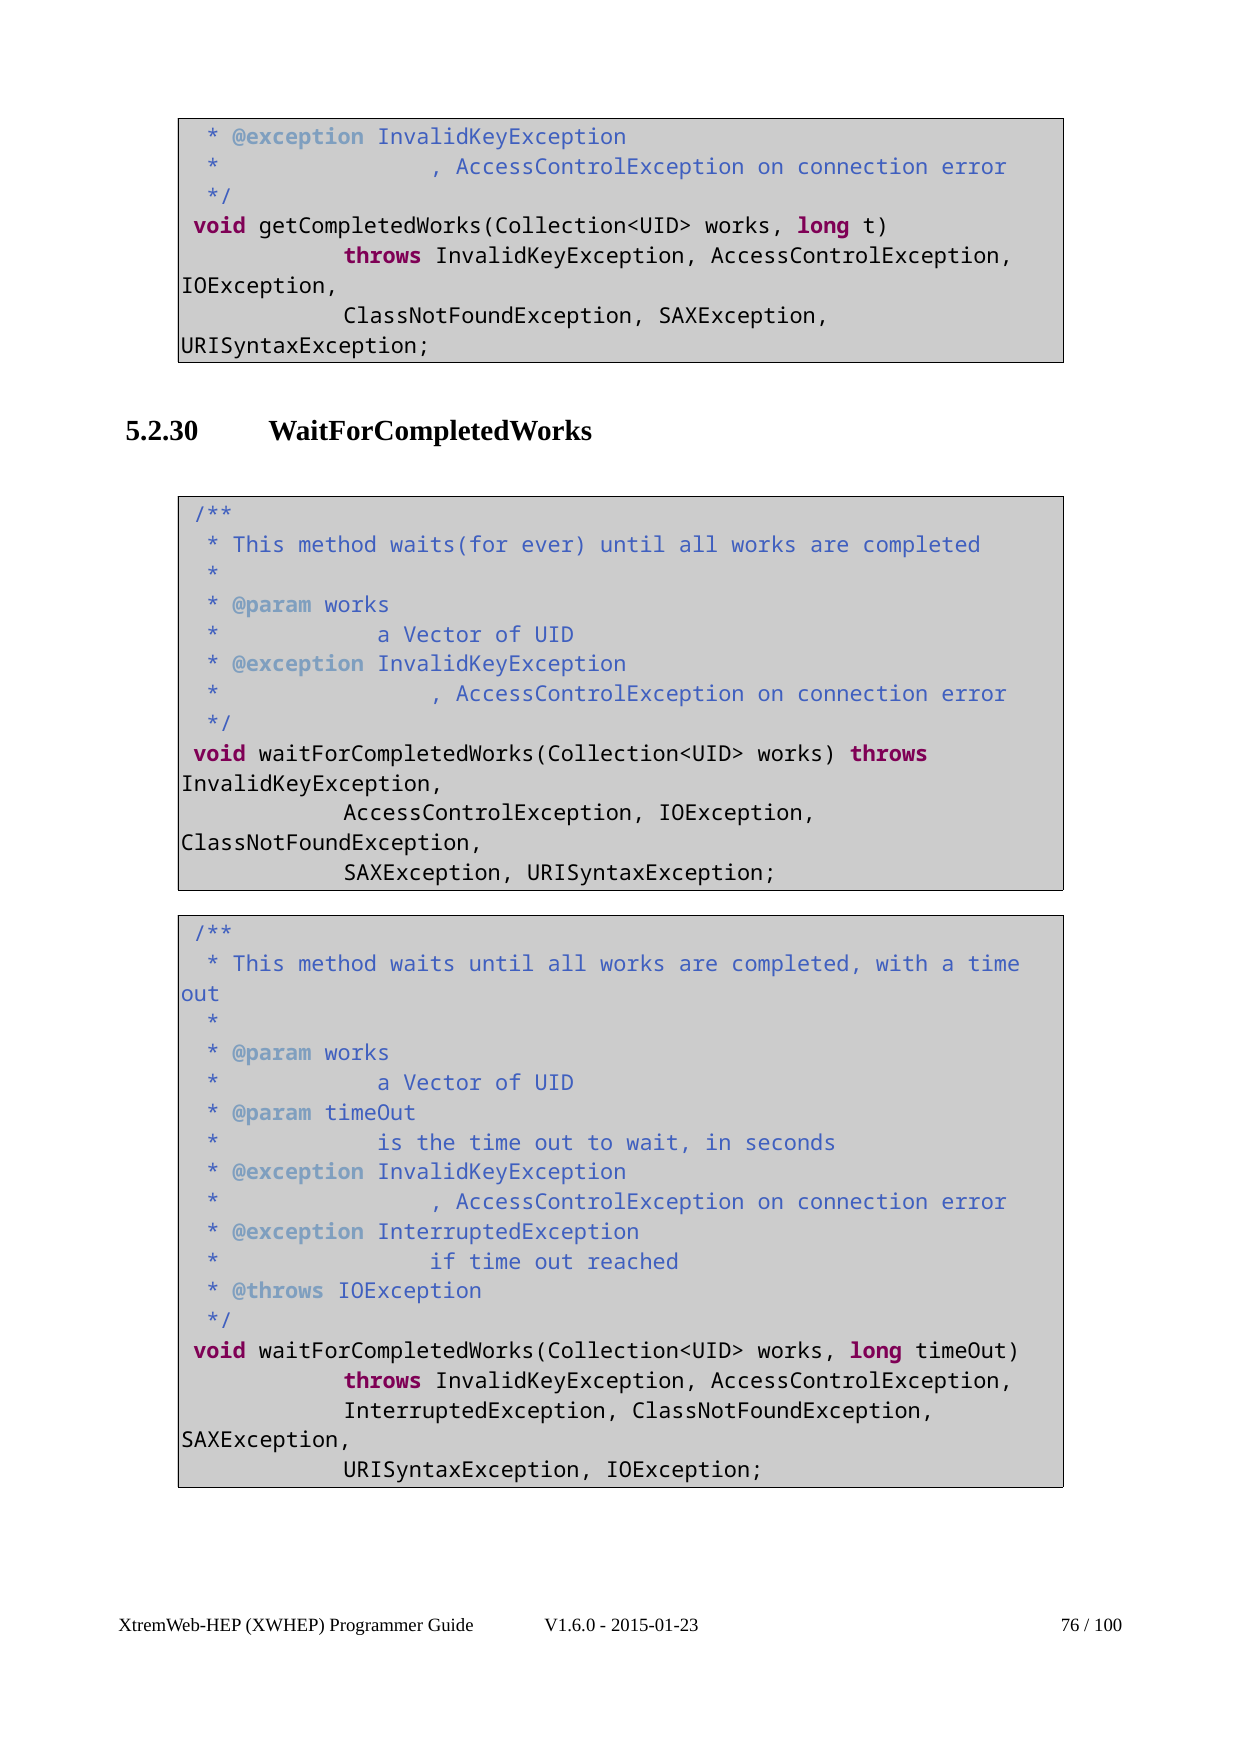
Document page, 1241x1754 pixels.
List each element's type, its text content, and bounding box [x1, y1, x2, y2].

text AccessControlException, IOException, ClassNotFoundException, [179, 794, 1063, 854]
text */ [179, 1302, 1063, 1332]
text * [179, 556, 1063, 586]
subtitle WaitForCompletedWorks [118, 413, 1122, 446]
text * This method waits(for ever) until all works are completed [179, 526, 1063, 556]
text */ [179, 705, 1063, 735]
text * @param works [179, 1034, 1063, 1064]
text * if time out reached [179, 1243, 1063, 1272]
text * , AccessControlException on connection error [179, 148, 1063, 178]
text throws InvalidKeyException, AccessControlException, [179, 1362, 1063, 1392]
text * @exception InvalidKeyException [179, 119, 1063, 148]
text * is the time out to wait, in seconds [179, 1123, 1063, 1153]
text throws InvalidKeyException, AccessControlException, IOException, [179, 237, 1063, 297]
text * @throws IOException [179, 1272, 1063, 1302]
text ClassNotFoundException, SAXException, URISyntaxException; [179, 297, 1063, 362]
text /** [179, 497, 1063, 526]
text * a Vector of UID [179, 1064, 1063, 1094]
text * This method waits until all works are completed, with a time out [179, 945, 1063, 1004]
text void waitForCompletedWorks(Collection<UID> works, long timeOut) [179, 1332, 1063, 1362]
text * @param works [179, 586, 1063, 616]
text * @exception InterruptedException [179, 1213, 1063, 1243]
text SAXException, URISyntaxException; [179, 854, 1063, 890]
text * [179, 1004, 1063, 1034]
text * @exception InvalidKeyException [179, 1153, 1063, 1183]
text /** [179, 916, 1063, 945]
text * @param timeOut [179, 1094, 1063, 1123]
text void waitForCompletedWorks(Collection<UID> works) throws InvalidKeyException, [179, 735, 1063, 794]
text InterruptedException, ClassNotFoundException, SAXException, [179, 1392, 1063, 1451]
text * , AccessControlException on connection error [179, 675, 1063, 705]
text URISyntaxException, IOException; [179, 1451, 1063, 1487]
text * @exception InvalidKeyException [179, 645, 1063, 675]
text * , AccessControlException on connection error [179, 1183, 1063, 1213]
text */ [179, 178, 1063, 207]
text * a Vector of UID [179, 616, 1063, 645]
text void getCompletedWorks(Collection<UID> works, long t) [179, 207, 1063, 237]
